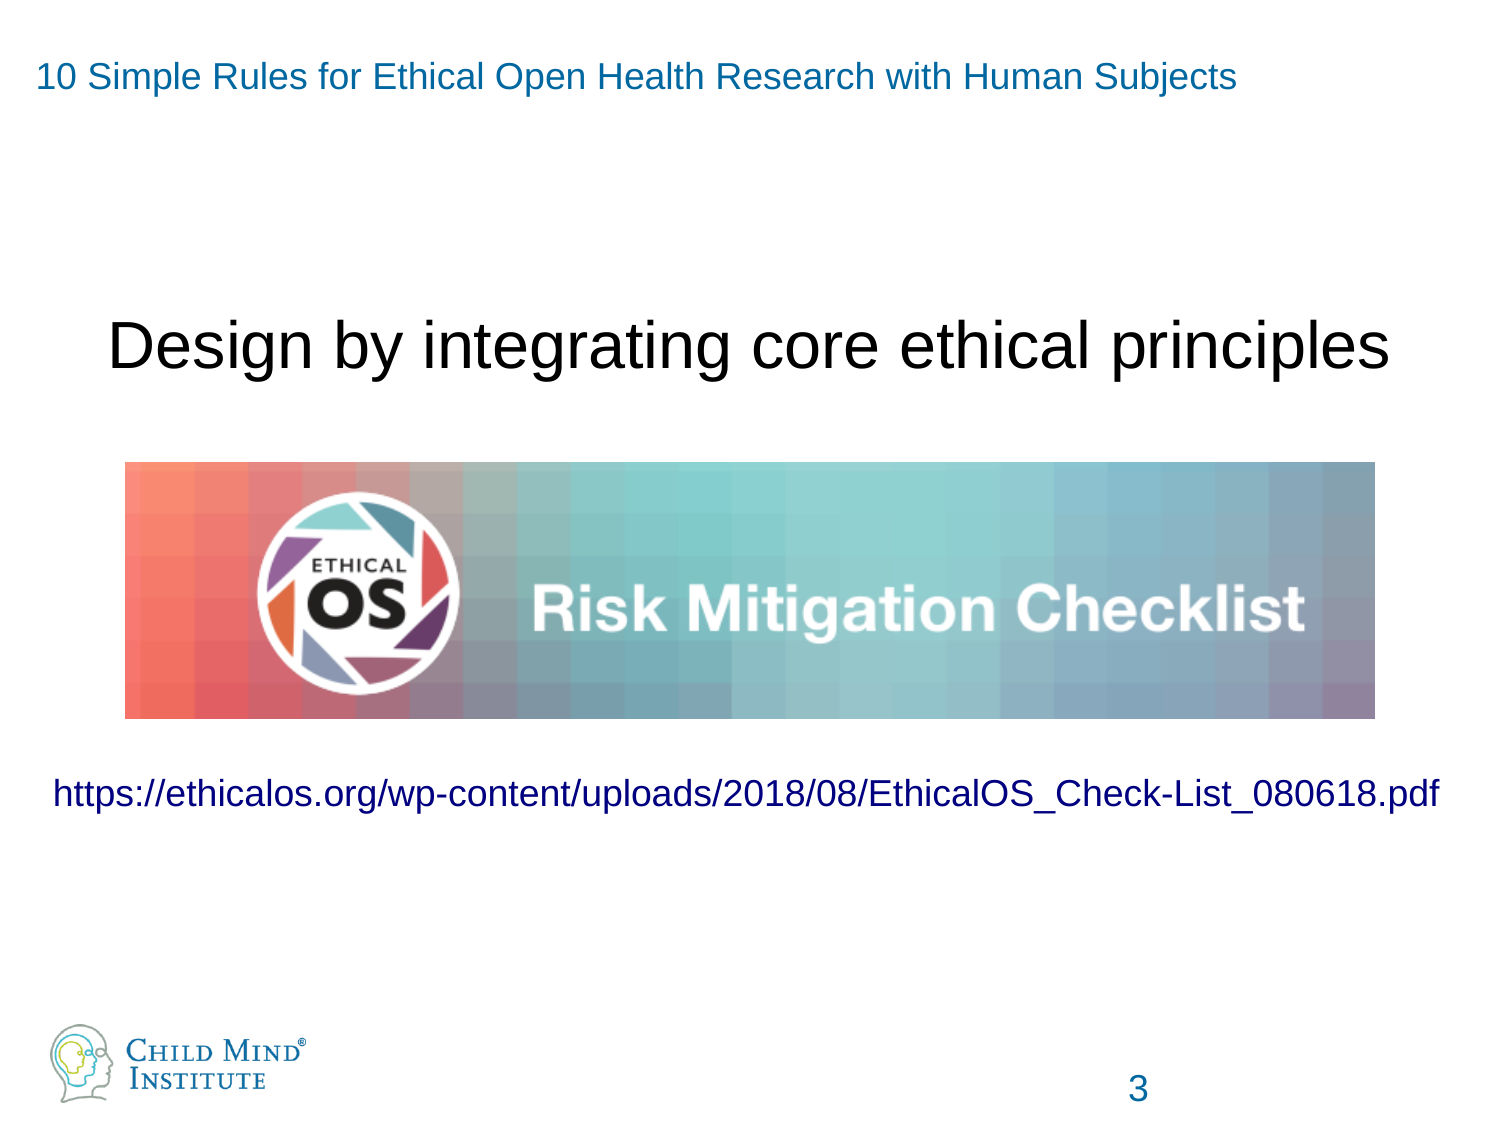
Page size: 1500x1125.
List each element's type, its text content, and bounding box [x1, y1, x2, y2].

subtitle Design by integrating core ethical principles [37, 308, 1463, 956]
title 10 Simple Rules for Ethical Open Health Research with Human Subjects [35, 10, 1463, 146]
picture [50, 1024, 306, 1103]
picture [125, 462, 1375, 719]
slide_number [1113, 1056, 1475, 1102]
text_box https://ethicalos.org/wp-content/uploads/2018/08/EthicalOS_Check-List_080618.pdf [38, 765, 1456, 822]
